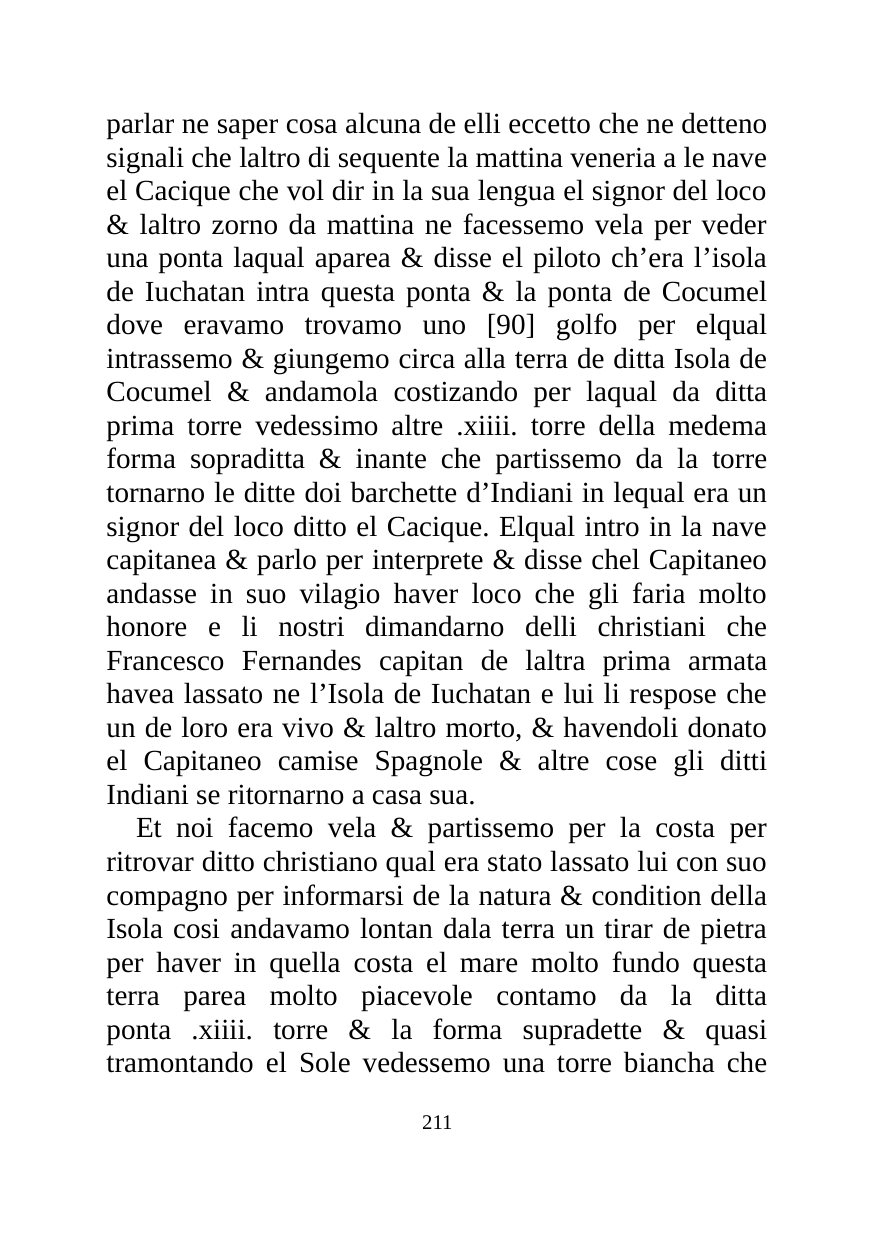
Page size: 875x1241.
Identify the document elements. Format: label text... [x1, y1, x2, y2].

text parlar ne saper cosa alcuna de elli eccetto che ne detteno signali che laltro di sequente la mattina veneria a le nave el Cacique che vol dir in la sua lengua el signor del loco & laltro zorno da mattina ne facessemo vela per veder una ponta laqual aparea & disse el piloto ch’era l’isola de Iuchatan intra questa ponta & la ponta de Cocumel dove eravamo trovamo uno [90] golfo per elqual intrassemo & giungemo circa alla terra de ditta Isola de Cocumel & andamola costizando per laqual da ditta prima torre vedessimo altre .xiiii. torre della medema forma sopraditta & inante che partissemo da la torre tornarno le ditte doi barchette d’Indiani in lequal era un signor del loco ditto el Cacique. Elqual intro in la nave capitanea & parlo per interprete & disse chel Capitaneo andasse in suo vilagio haver loco che gli faria molto honore e li nostri dimandarno delli christiani che Francesco Fernandes capitan de laltra prima armata havea lassato ne l’Isola de Iuchatan e lui li respose che un de loro era vivo & laltro morto, & havendoli donato el Capitaneo camise Spagnole & altre cose gli ditti Indiani se ritornarno a casa sua. [106, 106, 768, 811]
text Et noi facemo vela & partissemo per la costa per ritrovar ditto christiano qual era stato lassato lui con suo compagno per informarsi de la natura & condition della Isola cosi andavamo lontan dala terra un tirar de pietra per haver in quella costa el mare molto fundo questa terra parea molto piacevole contamo da la ditta ponta .xiiii. torre & la forma supradette & quasi tramontando el Sole vedessemo una torre biancha che [106, 811, 768, 1079]
